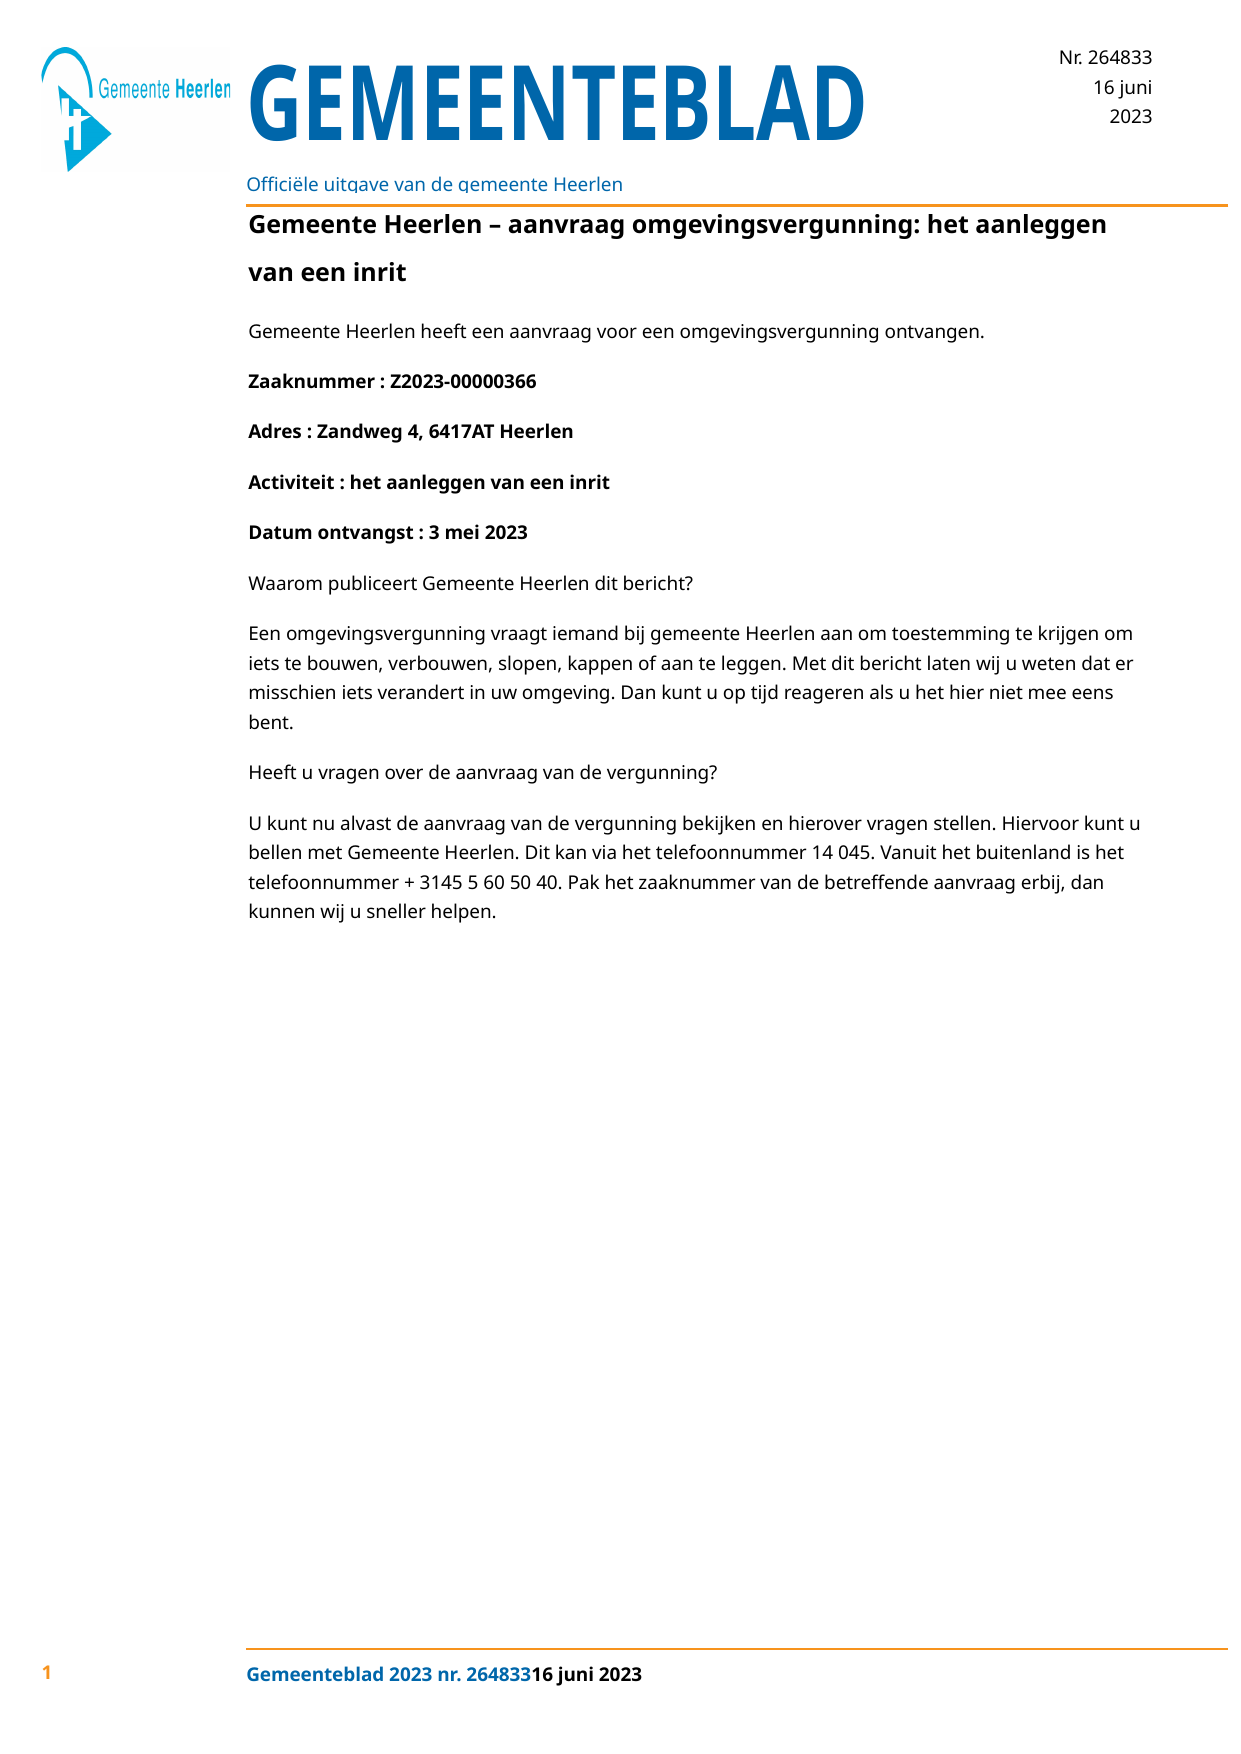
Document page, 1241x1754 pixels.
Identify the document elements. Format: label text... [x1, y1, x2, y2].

text Waarom publiceert Gemeente Heerlen dit bericht? [248, 570, 1152, 596]
picture [41, 47, 231, 172]
text Heeft u vragen over de aanvraag van de vergunning? [248, 759, 1152, 785]
text Zaaknummer : Z2023-00000366 [248, 368, 1152, 394]
text Adres : Zandweg 4, 6417AT Heerlen [248, 419, 1152, 444]
text Datum ontvangst : 3 mei 2023 [248, 519, 1152, 545]
text Gemeente Heerlen heeft een aanvraag voor een omgevingsvergunning ontvangen. [248, 318, 1152, 344]
text Een omgevingsvergunning vraagt iemand bij gemeente Heerlen aan om toestemming te krijgen om iets te bouwen, verbouwen, slopen, kappen of aan te leggen. Met dit bericht laten wij u weten dat er misschien iets verandert in uw omgeving. Dan kunt u op tijd reageren als u het hier niet mee eens bent. [248, 620, 1152, 735]
text Gemeente Heerlen – aanvraag omgevingsvergunning: het aanleggen van een inrit [248, 207, 1152, 288]
picture [41, 47, 59, 70]
text Activiteit : het aanleggen van een inrit [248, 469, 1152, 495]
text U kunt nu alvast de aanvraag van de vergunning bekijken en hierover vragen stellen. Hiervoor kunt u bellen met Gemeente Heerlen. Dit kan via het telefoonnummer 14 045. Vanuit het buitenland is het telefoonnummer + 3145 5 60 50 40. Pak het zaaknummer van de betreffende aanvraag erbij, dan kunnen wij u sneller helpen. [248, 810, 1152, 924]
